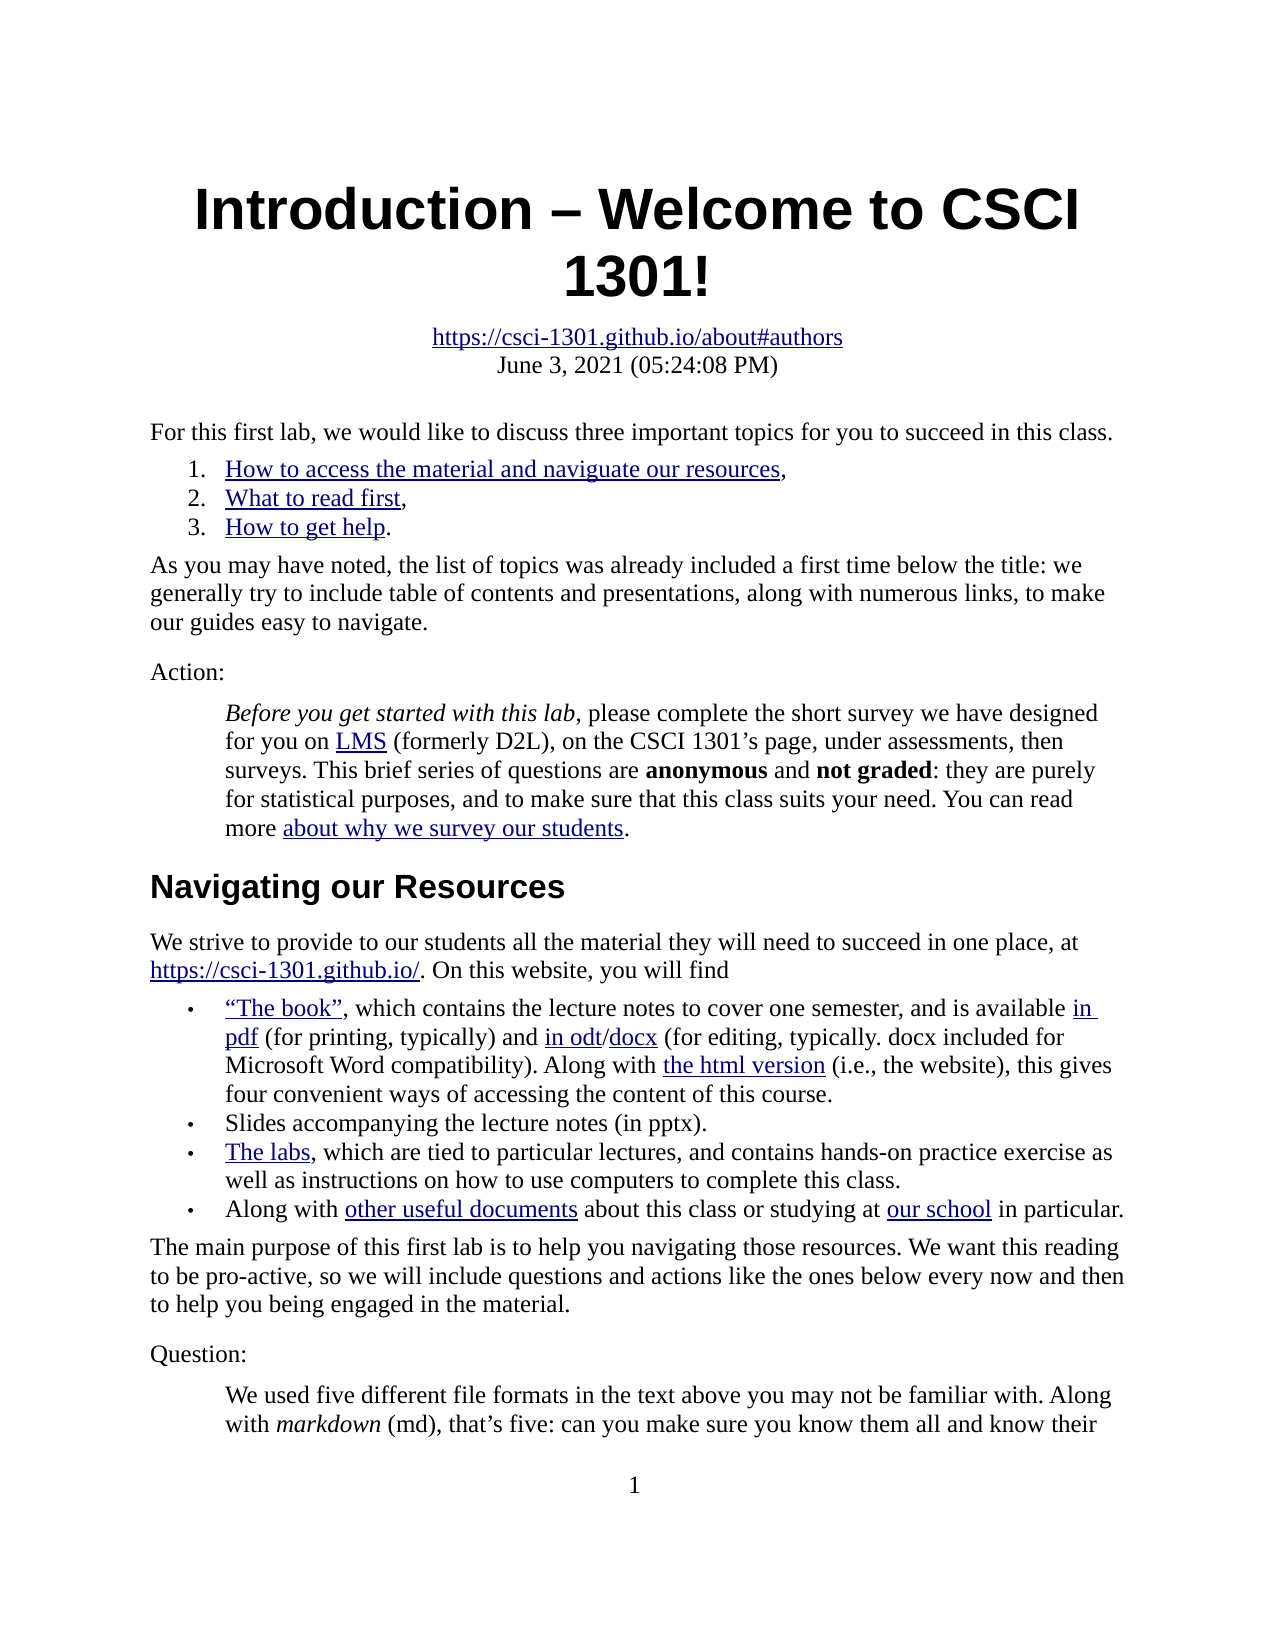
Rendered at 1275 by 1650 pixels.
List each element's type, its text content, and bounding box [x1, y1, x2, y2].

text Question: [150, 1339, 1125, 1368]
list “The book”, which contains the lecture notes to cover one semester, and is available in pdf (for printing, typically) and in odt/docx (for editing, typically. docx included for Microsoft Word compatibility). Along with the html version (i.e., the website), this gives four convenient ways of accessing the content of this course. [187, 993, 1125, 1108]
list What to read first, [187, 483, 1125, 512]
text For this first lab, we would like to discuss three important topics for you to succeed in this class. [150, 417, 1125, 446]
text As you may have noted, the list of topics was already included a first time below the title: we generally try to include table of contents and presentations, along with numerous links, to make our guides easy to navigate. [150, 550, 1125, 636]
text Before you get started with this lab, please complete the short survey we have designed for you on LMS (formerly D2L), on the CSCI 1301’s page, under assessments, then surveys. This brief series of questions are anonymous and not graded: they are purely for statistical purposes, and to make sure that this class suits your need. You can read more about why we survey our students. [225, 698, 1125, 841]
subtitle Navigating our Resources [150, 866, 1125, 905]
text The main purpose of this first lab is to help you navigating those resources. We want this reading to be pro-active, so we will include questions and actions like the ones below every now and then to help you being engaged in the material. [150, 1232, 1125, 1318]
list How to get help. [187, 512, 1125, 541]
text We used five different file formats in the text above you may not be familiar with. Along with markdown (md), that’s five: can you make sure you know them all and know their [225, 1380, 1125, 1437]
text June 3, 2021 (05:24:08 PM) [150, 350, 1125, 379]
list The labs, which are tied to particular lectures, and contains hands-on practice exercise as well as instructions on how to use computers to complete this class. [187, 1137, 1125, 1194]
title Introduction – Welcome to CSCI 1301! [150, 175, 1125, 309]
text Action: [150, 657, 1125, 686]
text We strive to provide to our students all the material they will need to succeed in one place, at https://csci-1301.github.io/. On this website, you will find [150, 927, 1125, 984]
list Along with other useful documents about this class or studying at our school in particular. [187, 1194, 1125, 1223]
text https://csci-1301.github.io/about#authors [150, 322, 1125, 350]
list How to access the material and naviguate our resources, [187, 454, 1125, 483]
list Slides accompanying the lecture notes (in pptx). [187, 1108, 1125, 1137]
